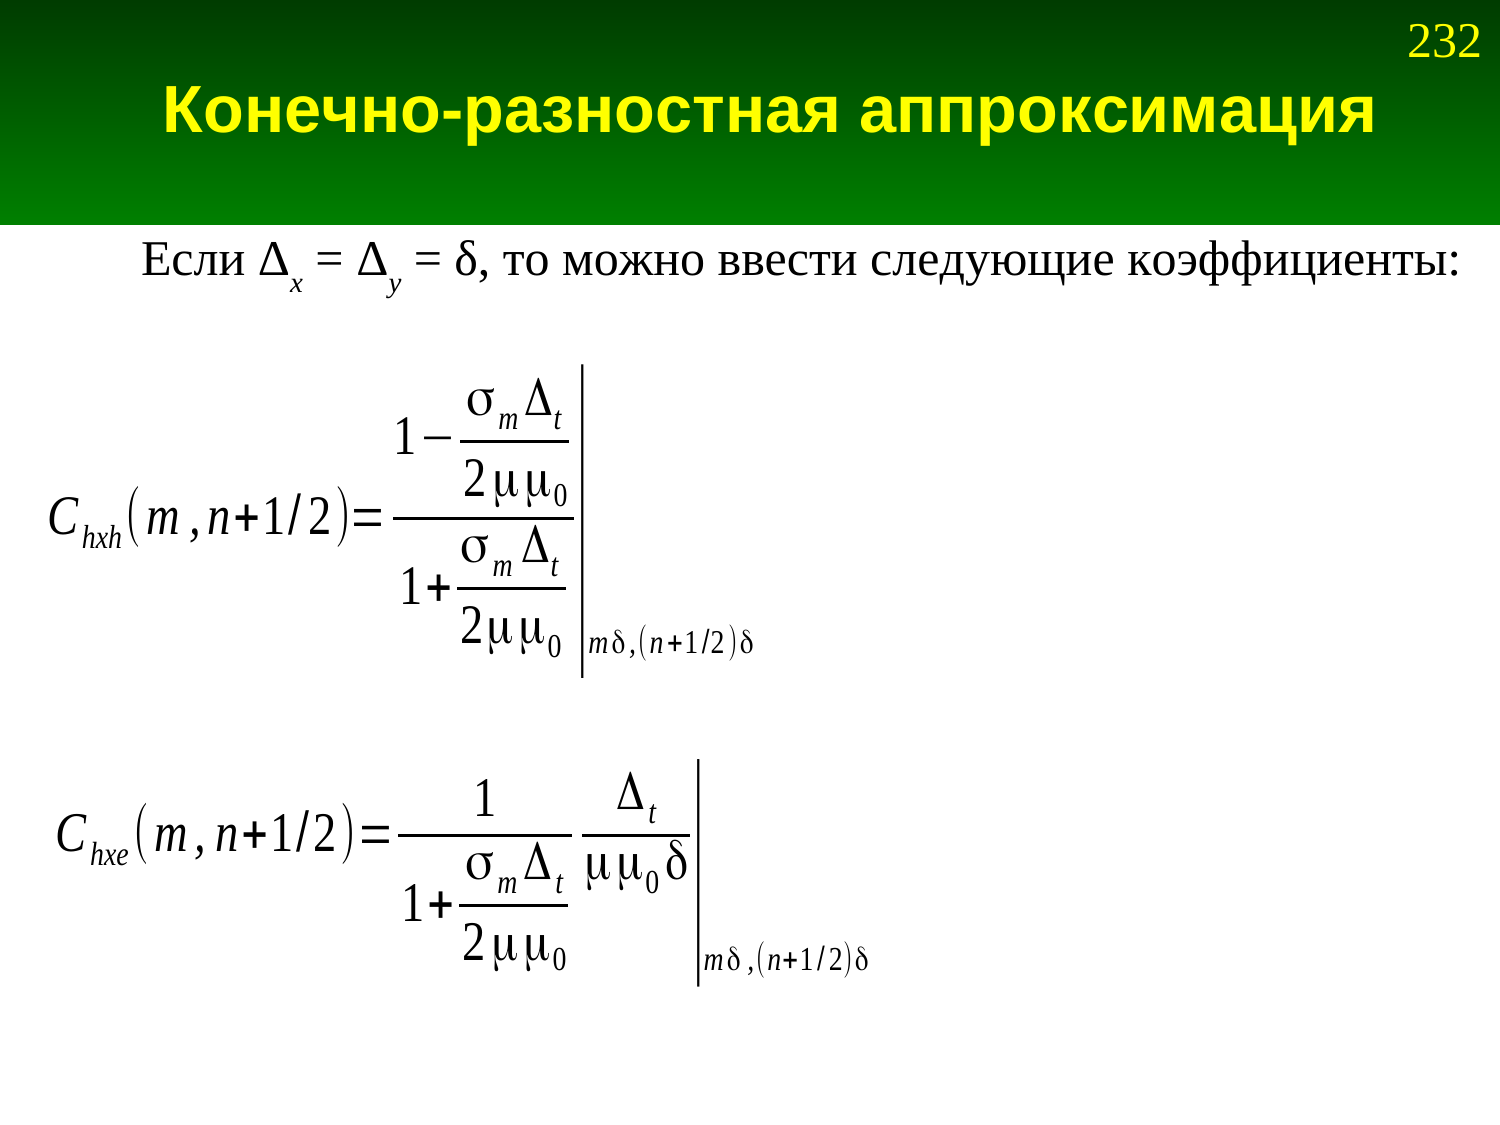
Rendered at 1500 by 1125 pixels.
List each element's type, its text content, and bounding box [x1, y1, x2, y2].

chart [35, 359, 765, 680]
title Конечно-разностная аппроксимация [100, 7, 1441, 204]
chart [43, 756, 881, 991]
text_box Если Δx = Δy = δ, то можно ввести следующие коэффициенты: [126, 218, 1472, 306]
